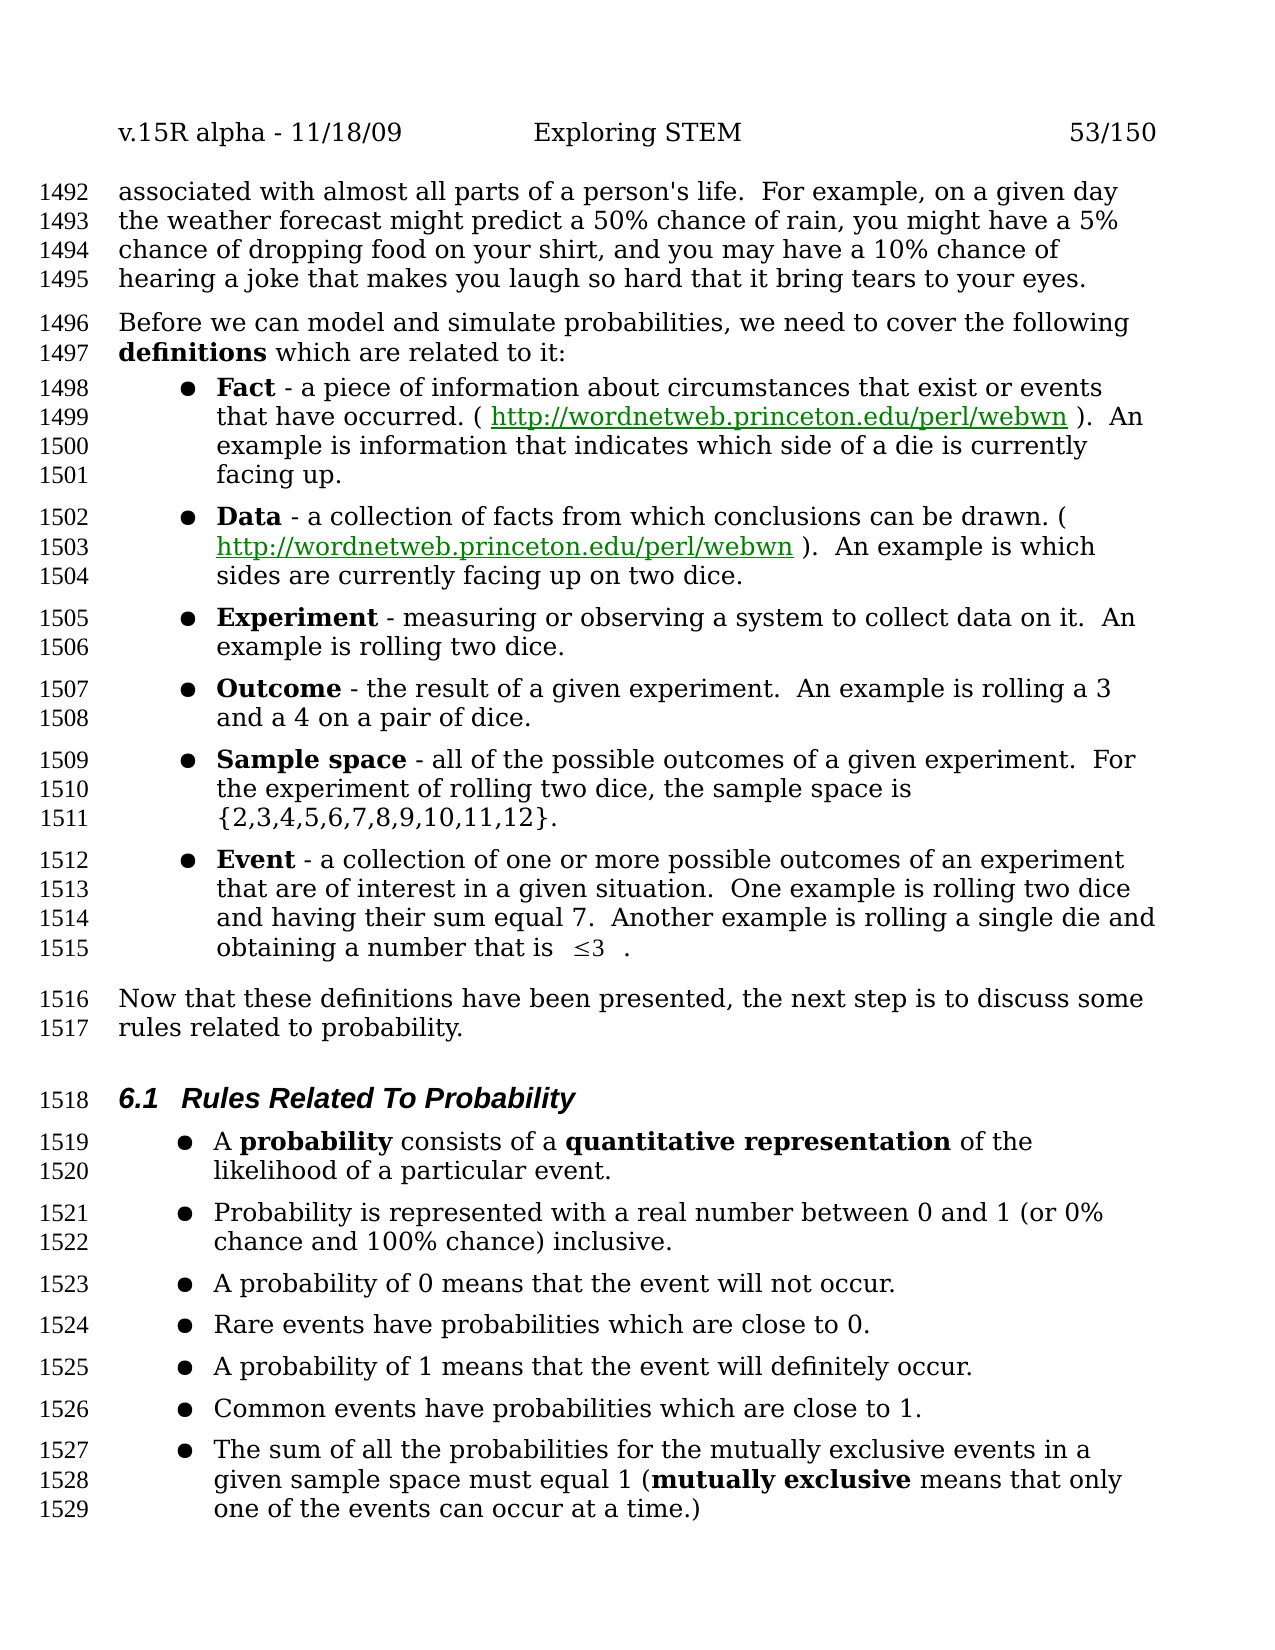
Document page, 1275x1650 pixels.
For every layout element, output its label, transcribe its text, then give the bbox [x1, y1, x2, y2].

list The sum of all the probabilities for the mutually exclusive events in a given sample space must equal 1 (mutually exclusive means that only one of the events can occur at a time.) [175, 1436, 1157, 1523]
list Rare events have probabilities which are close to 0. [175, 1311, 1157, 1340]
list A probability of 0 means that the event will not occur. [175, 1269, 1157, 1298]
list Fact - a piece of information about circumstances that exist or events that have occurred. ( http://wordnetweb.princeton.edu/perl/webwn ). An example is information that indicates which side of a die is currently facing up. [178, 373, 1157, 490]
text Before we can model and simulate probabilities, we need to cover the following definitions which are related to it: [118, 308, 1157, 367]
list Probability is represented with a real number between 0 and 1 (or 0% chance and 100% chance) inclusive. [175, 1198, 1157, 1256]
list A probability of 1 means that the event will definitely occur. [175, 1352, 1157, 1381]
subtitle Rules Related To Probability [118, 1082, 1157, 1115]
text associated with almost all parts of a person's life. For example, on a given day the weather forecast might predict a 50% chance of rain, you might have a 5% chance of dropping food on your shirt, and you may have a 10% chance of hearing a joke that makes you laugh so hard that it bring tears to your eyes. [118, 177, 1157, 293]
text Now that these definitions have been presented, the next step is to discuss some rules related to probability. [118, 984, 1157, 1042]
list Event - a collection of one or more possible outcomes of an experiment that are of interest in a given situation. One example is rolling two dice and having their sum equal 7. Another example is rolling a single die and obtaining a number that is. [178, 845, 1157, 963]
list Outcome - the result of a given experiment. An example is rolling a 3 and a 4 on a pair of dice. [178, 674, 1157, 732]
list A probability consists of a quantitative representation of the likelihood of a particular event. [175, 1127, 1157, 1186]
list Experiment - measuring or observing a system to collect data on it. An example is rolling two dice. [178, 603, 1157, 661]
list Data - a collection of facts from which conclusions can be drawn. ( http://wordnetweb.princeton.edu/perl/webwn ). An example is which sides are currently facing up on two dice. [178, 502, 1157, 590]
list Sample space - all of the possible outcomes of a given experiment. For the experiment of rolling two dice, the sample space is {2,3,4,5,6,7,8,9,10,11,12}. [178, 745, 1157, 832]
list Common events have probabilities which are close to 1. [175, 1394, 1157, 1423]
